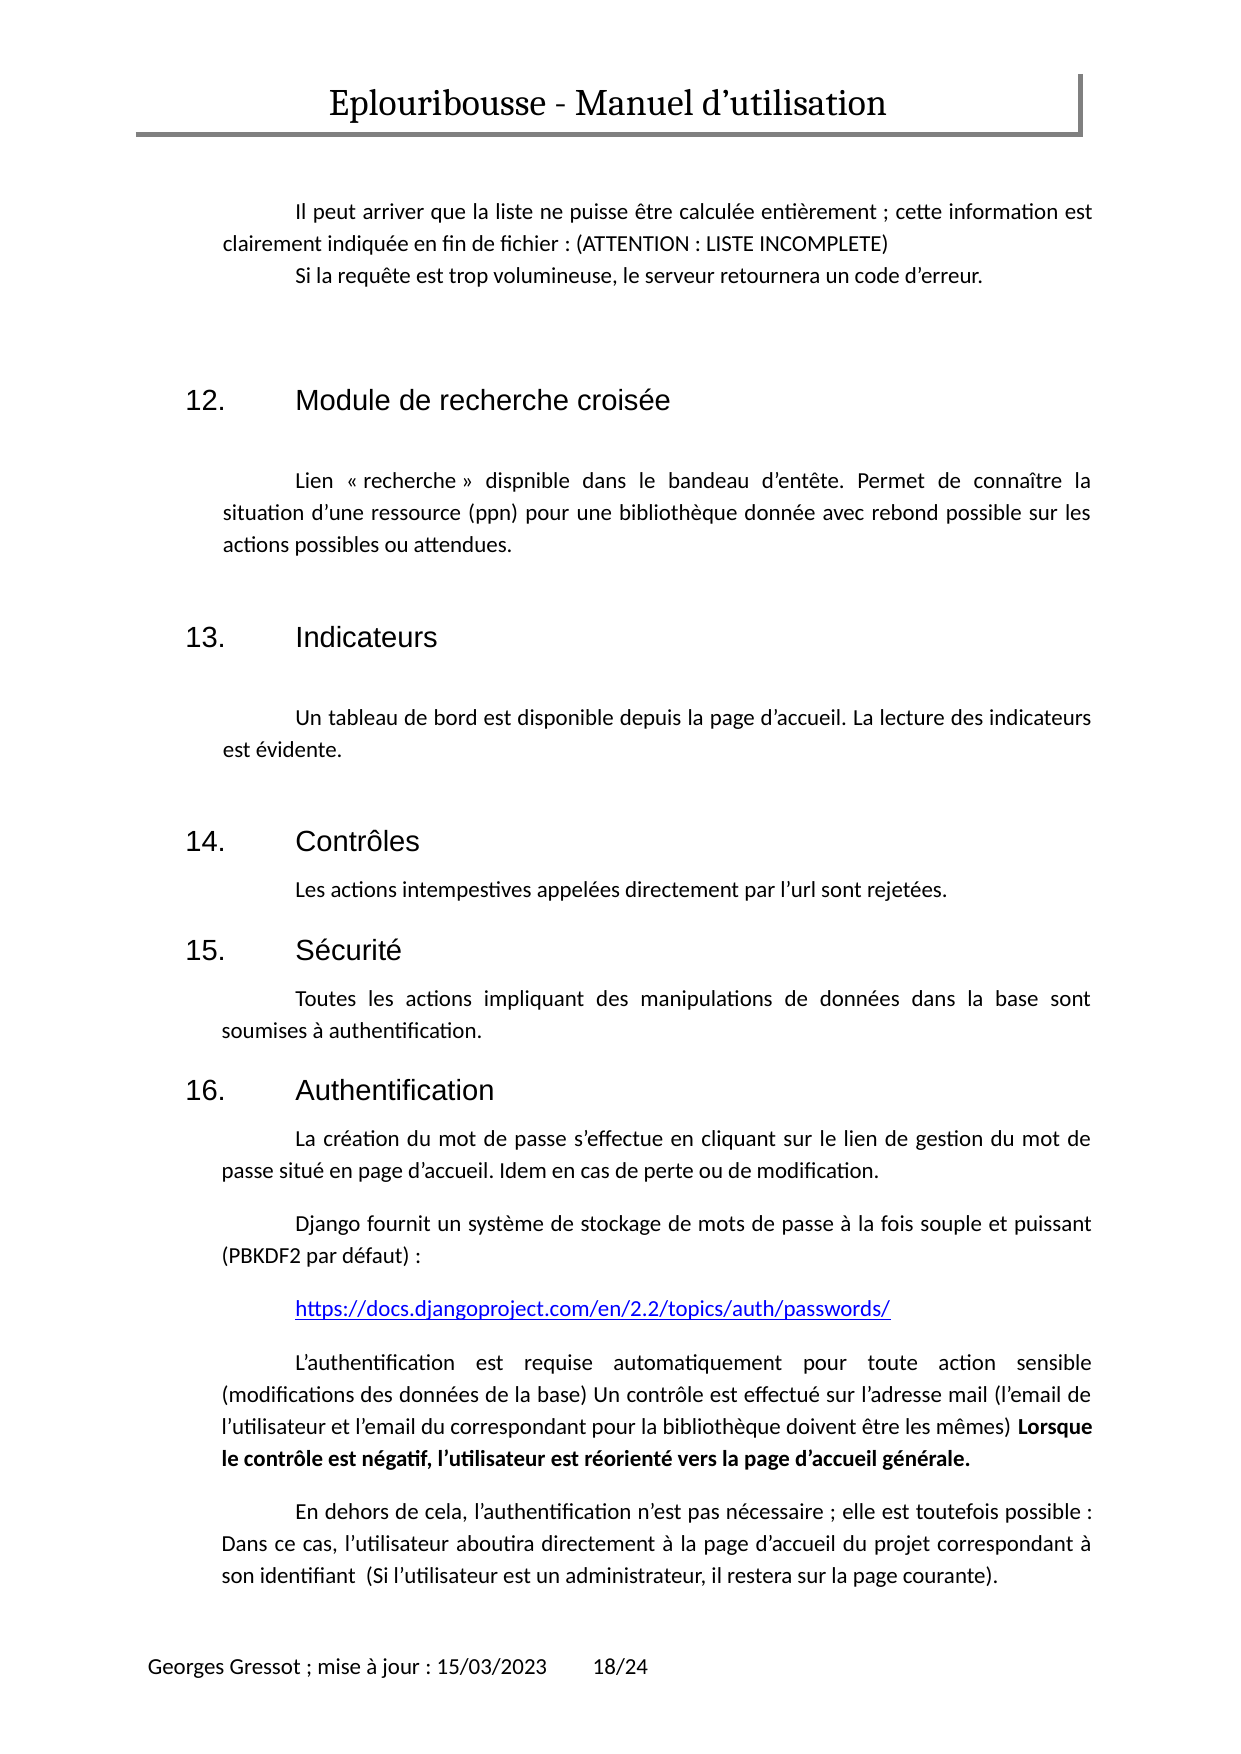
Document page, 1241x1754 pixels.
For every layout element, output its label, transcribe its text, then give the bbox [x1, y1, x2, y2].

text L’authentification est requise automatiquement pour toute action sensible (modifications des données de la base) Un contrôle est effectué sur l’adresse mail (l’email de l’utilisateur et l’email du correspondant pour la bibliothèque doivent être les mêmes) Lorsque le contrôle est négatif, l’utilisateur est réorienté vers la page d’accueil générale. [221, 1348, 1093, 1472]
subtitle Authentification [185, 1073, 1093, 1107]
list Lien « recherche » dispnible dans le bandeau d’entête. Permet de connaître la situation d’une ressource (ppn) pour une bibliothèque donnée avec rebond possible sur les actions possibles ou attendues. [223, 466, 1093, 558]
subtitle Contrôles [185, 824, 1093, 858]
text Toutes les actions impliquant des manipulations de données dans la base sont soumises à authentification. [221, 984, 1093, 1044]
list Un tableau de bord est disponible depuis la page d’accueil. La lecture des indicateurs est évidente. [223, 703, 1093, 763]
list Si la requête est trop volumineuse, le serveur retournera un code d’erreur. [223, 261, 1093, 289]
text En dehors de cela, l’authentification n’est pas nécessaire ; elle est toutefois possible : Dans ce cas, l’utilisateur aboutira directement à la page d’accueil du projet correspondant à son identifiant (Si l’utilisateur est un administrateur, il restera sur la page courante). [221, 1497, 1093, 1589]
text La création du mot de passe s’effectue en cliquant sur le lien de gestion du mot de passe situé en page d’accueil. Idem en cas de perte ou de modification. [221, 1124, 1093, 1184]
text https://docs.djangoproject.com/en/2.2/topics/auth/passwords/ [221, 1294, 1093, 1323]
subtitle Sécurité [185, 933, 1093, 966]
subtitle Module de recherche croisée [185, 383, 1093, 416]
text Les actions intempestives appelées directement par l’url sont rejetées. [221, 876, 1093, 903]
subtitle Indicateurs [185, 620, 1093, 653]
list Il peut arriver que la liste ne puisse être calculée entièrement ; cette information est clairement indiquée en fin de fichier : (ATTENTION : LISTE INCOMPLETE) [223, 197, 1093, 257]
text Django fournit un système de stockage de mots de passe à la fois souple et puissant (PBKDF2 par défaut) : [221, 1209, 1093, 1269]
